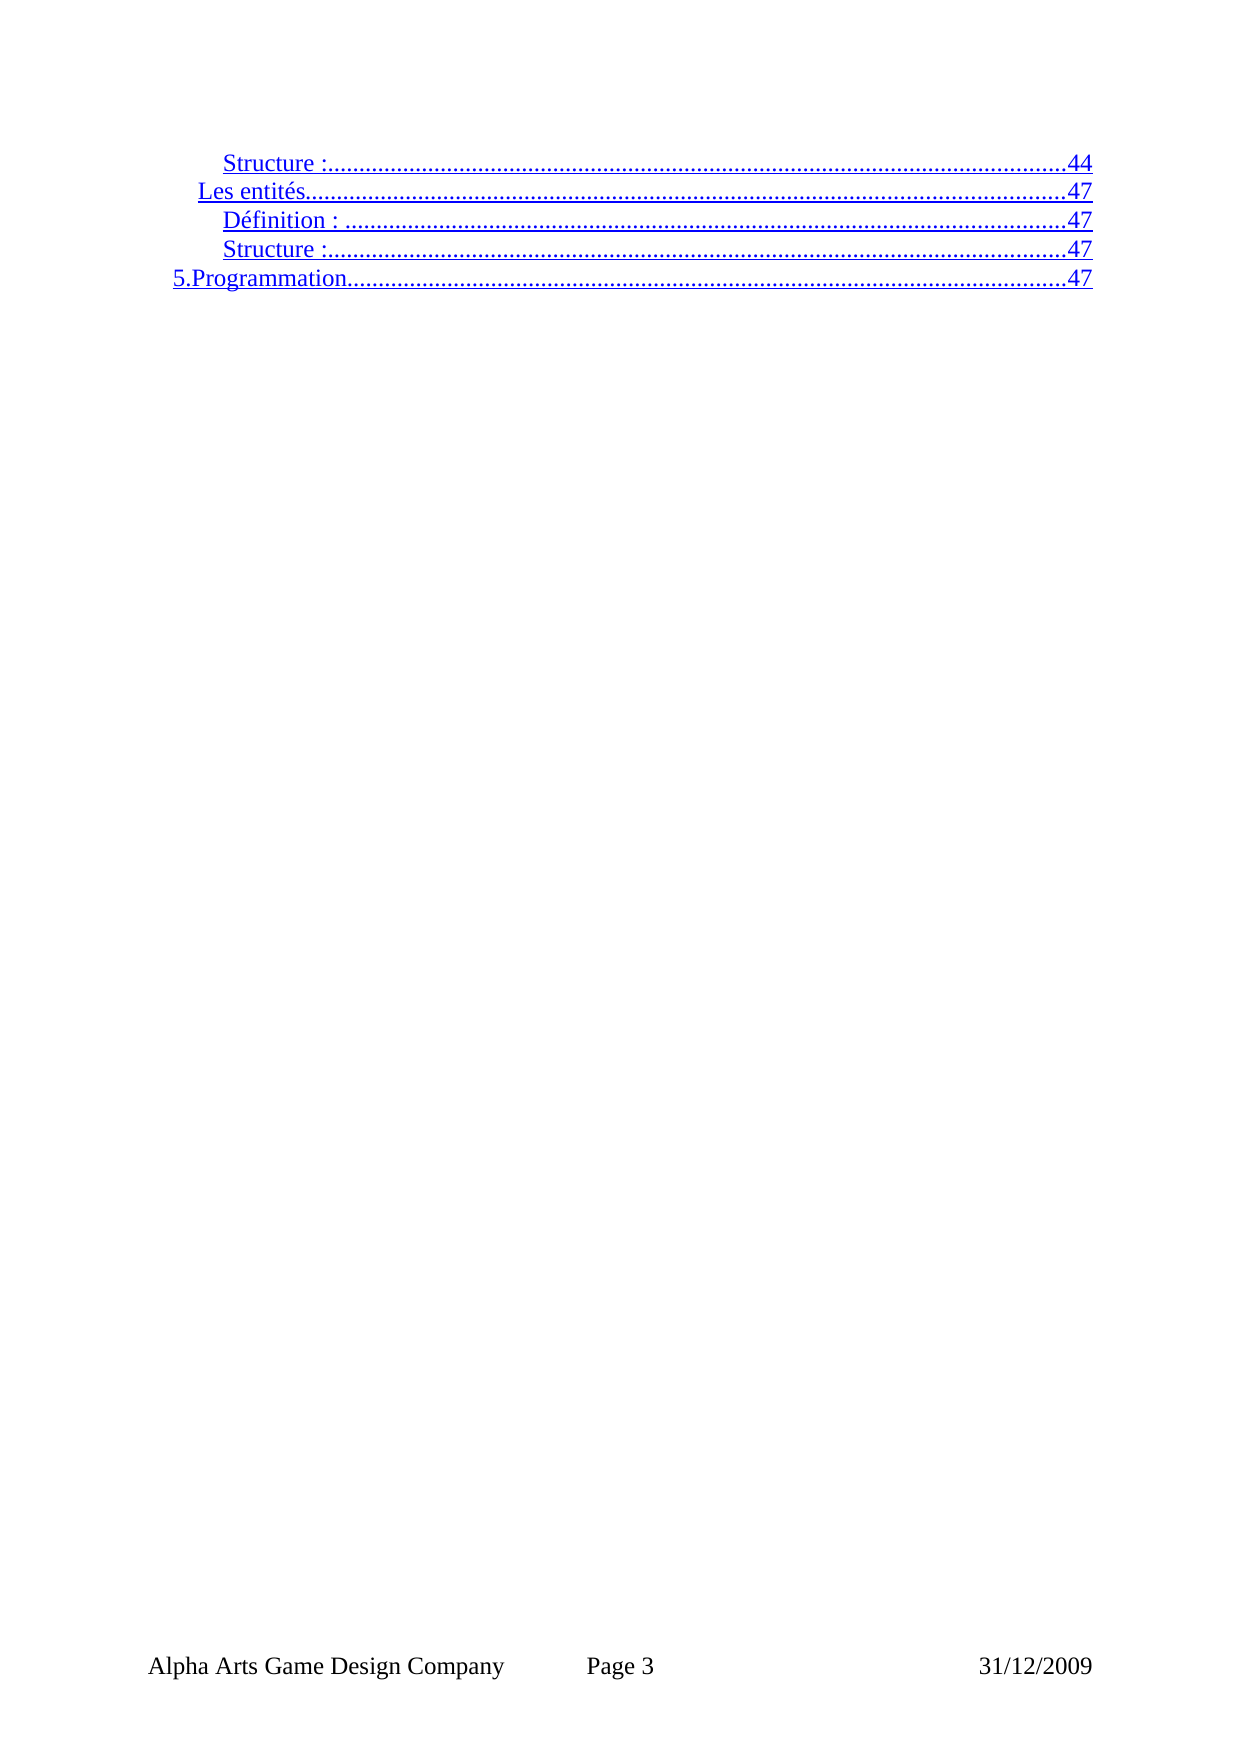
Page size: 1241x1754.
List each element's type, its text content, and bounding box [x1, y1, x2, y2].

text 5.Programmation 47 [173, 263, 1092, 288]
text Les entités 47 [198, 176, 1092, 201]
text Définition : 47 [223, 205, 1092, 230]
text Structure : 47 [223, 234, 1092, 259]
text Structure : 44 [223, 148, 1092, 173]
